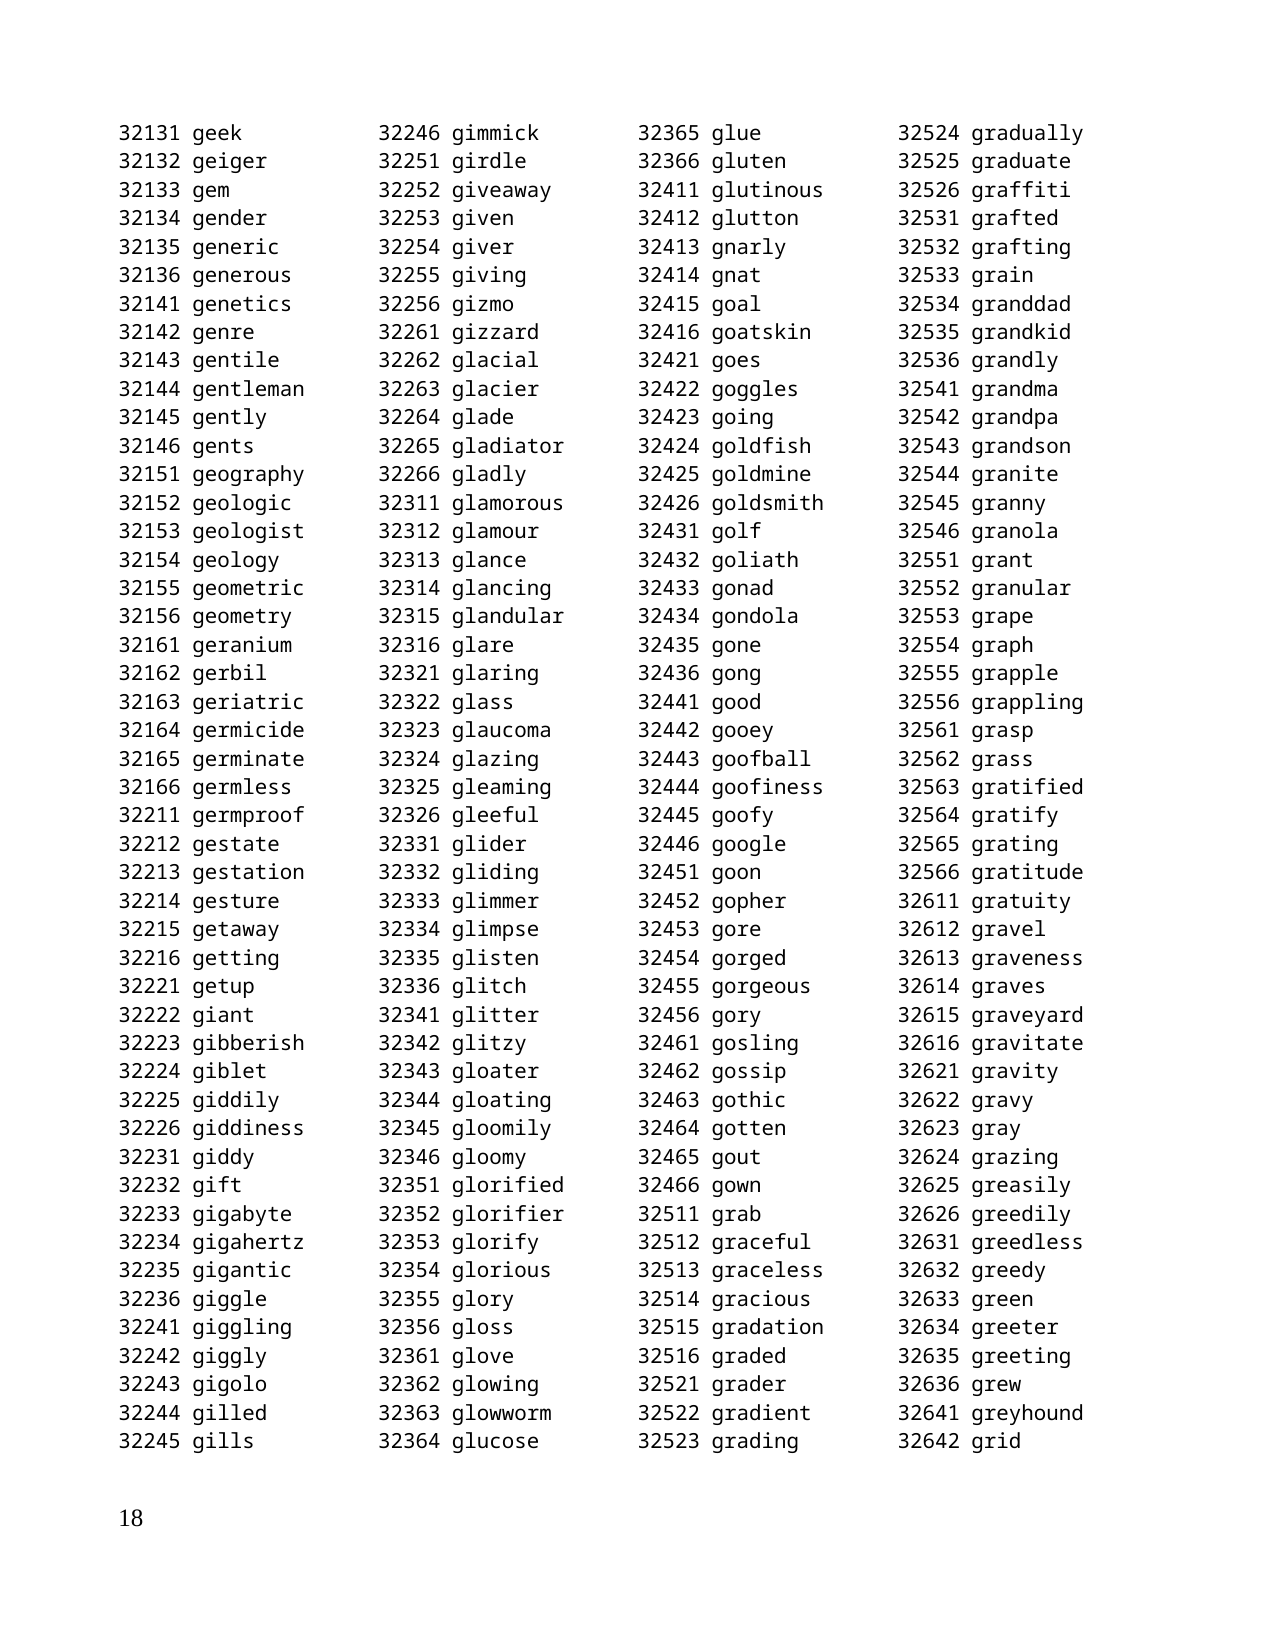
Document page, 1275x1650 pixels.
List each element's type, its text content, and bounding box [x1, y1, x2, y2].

text 32455 gorgeous [637, 971, 897, 1000]
text 32614 graves [897, 971, 1157, 1000]
text 32234 gigahertz [118, 1227, 378, 1256]
text 32222 giant [118, 1000, 378, 1028]
text 32153 geologist [118, 516, 378, 545]
text 32552 granular [897, 573, 1157, 602]
text 32346 gloomy [378, 1142, 637, 1170]
text 32564 gratify [897, 801, 1157, 829]
text 32315 glandular [378, 602, 637, 630]
text 32454 gorged [637, 943, 897, 971]
text 32443 goofball [637, 744, 897, 772]
text 32154 geology [118, 545, 378, 573]
text 32132 geiger [118, 147, 378, 175]
text 32565 grating [897, 829, 1157, 857]
text 32531 grafted [897, 203, 1157, 232]
text 32566 gratitude [897, 857, 1157, 886]
text 32345 gloomily [378, 1113, 637, 1142]
text 32161 geranium [118, 630, 378, 658]
text 32412 glutton [637, 203, 897, 232]
text 32361 glove [378, 1341, 637, 1369]
text 32515 gradation [637, 1312, 897, 1341]
text 32611 gratuity [897, 886, 1157, 914]
text 32151 geography [118, 459, 378, 488]
text 32453 gore [637, 914, 897, 943]
text 32366 gluten [637, 147, 897, 175]
text 32465 gout [637, 1142, 897, 1170]
text 32434 gondola [637, 602, 897, 630]
text 32423 going [637, 402, 897, 431]
text 32421 goes [637, 346, 897, 374]
text 32463 gothic [637, 1085, 897, 1113]
text 32425 goldmine [637, 459, 897, 488]
text 32144 gentleman [118, 374, 378, 402]
text 32316 glare [378, 630, 637, 658]
text 32561 grasp [897, 715, 1157, 744]
text 32334 glimpse [378, 914, 637, 943]
text 32342 glitzy [378, 1028, 637, 1057]
text 32355 glory [378, 1284, 637, 1312]
text 32265 gladiator [378, 431, 637, 459]
text 32321 glaring [378, 658, 637, 687]
text 32546 granola [897, 516, 1157, 545]
text 32451 goon [637, 857, 897, 886]
text 32444 goofiness [637, 772, 897, 801]
text 32223 gibberish [118, 1028, 378, 1057]
text 32243 gigolo [118, 1369, 378, 1398]
text 32226 giddiness [118, 1113, 378, 1142]
text 32142 genre [118, 317, 378, 346]
text 32641 greyhound [897, 1398, 1157, 1426]
text 32215 getaway [118, 914, 378, 943]
text 32441 good [637, 687, 897, 715]
text 32362 glowing [378, 1369, 637, 1398]
text 32623 gray [897, 1113, 1157, 1142]
text 32626 greedily [897, 1199, 1157, 1227]
text 32351 glorified [378, 1170, 637, 1199]
text 32236 giggle [118, 1284, 378, 1312]
text 32533 grain [897, 260, 1157, 289]
text 32256 gizmo [378, 289, 637, 317]
text 32416 goatskin [637, 317, 897, 346]
text 32464 gotten [637, 1113, 897, 1142]
text 32633 green [897, 1284, 1157, 1312]
text 32556 grappling [897, 687, 1157, 715]
text 32613 graveness [897, 943, 1157, 971]
text 32363 glowworm [378, 1398, 637, 1426]
text 32436 gong [637, 658, 897, 687]
text 32642 grid [897, 1426, 1157, 1455]
text 32452 gopher [637, 886, 897, 914]
text 32261 gizzard [378, 317, 637, 346]
text 32262 glacial [378, 346, 637, 374]
text 32141 genetics [118, 289, 378, 317]
text 32331 glider [378, 829, 637, 857]
text 32442 gooey [637, 715, 897, 744]
text 32211 germproof [118, 801, 378, 829]
text 32326 gleeful [378, 801, 637, 829]
text 32424 goldfish [637, 431, 897, 459]
text 32213 gestation [118, 857, 378, 886]
text 32266 gladly [378, 459, 637, 488]
text 32255 giving [378, 260, 637, 289]
text 32514 gracious [637, 1284, 897, 1312]
text 32526 graffiti [897, 175, 1157, 203]
text 32233 gigabyte [118, 1199, 378, 1227]
text 32155 geometric [118, 573, 378, 602]
text 32636 grew [897, 1369, 1157, 1398]
text 32632 greedy [897, 1256, 1157, 1284]
text 32241 giggling [118, 1312, 378, 1341]
text 32411 glutinous [637, 175, 897, 203]
text 32532 grafting [897, 232, 1157, 260]
text 32631 greedless [897, 1227, 1157, 1256]
text 32621 gravity [897, 1057, 1157, 1085]
text 32563 gratified [897, 772, 1157, 801]
text 32335 glisten [378, 943, 637, 971]
text 32164 germicide [118, 715, 378, 744]
text 32616 gravitate [897, 1028, 1157, 1057]
text 32535 grandkid [897, 317, 1157, 346]
text 32521 grader [637, 1369, 897, 1398]
text 32415 goal [637, 289, 897, 317]
text 32554 graph [897, 630, 1157, 658]
text 32252 giveaway [378, 175, 637, 203]
text 32461 gosling [637, 1028, 897, 1057]
text 32413 gnarly [637, 232, 897, 260]
text 32545 granny [897, 488, 1157, 516]
text 32165 germinate [118, 744, 378, 772]
text 32622 gravy [897, 1085, 1157, 1113]
text 32156 geometry [118, 602, 378, 630]
text 32136 generous [118, 260, 378, 289]
text 32264 glade [378, 402, 637, 431]
text 32635 greeting [897, 1341, 1157, 1369]
text 32311 glamorous [378, 488, 637, 516]
text 32146 gents [118, 431, 378, 459]
text 32625 greasily [897, 1170, 1157, 1199]
text 32356 gloss [378, 1312, 637, 1341]
text 32152 geologic [118, 488, 378, 516]
text 32253 given [378, 203, 637, 232]
text 32364 glucose [378, 1426, 637, 1455]
text 32232 gift [118, 1170, 378, 1199]
text 32522 gradient [637, 1398, 897, 1426]
text 32133 gem [118, 175, 378, 203]
text 32551 grant [897, 545, 1157, 573]
text 32163 geriatric [118, 687, 378, 715]
text 32162 gerbil [118, 658, 378, 687]
text 32543 grandson [897, 431, 1157, 459]
text 32344 gloating [378, 1085, 637, 1113]
text 32323 glaucoma [378, 715, 637, 744]
text 32251 girdle [378, 147, 637, 175]
text 32414 gnat [637, 260, 897, 289]
text 32231 giddy [118, 1142, 378, 1170]
text 32131 geek [118, 118, 378, 147]
text 32431 golf [637, 516, 897, 545]
text 32422 goggles [637, 374, 897, 402]
text 32333 glimmer [378, 886, 637, 914]
text 32254 giver [378, 232, 637, 260]
text 32324 glazing [378, 744, 637, 772]
text 32235 gigantic [118, 1256, 378, 1284]
text 32216 getting [118, 943, 378, 971]
text 32511 grab [637, 1199, 897, 1227]
text 32445 goofy [637, 801, 897, 829]
text 32426 goldsmith [637, 488, 897, 516]
text 32263 glacier [378, 374, 637, 402]
text 32341 glitter [378, 1000, 637, 1028]
text 32534 granddad [897, 289, 1157, 317]
text 32612 gravel [897, 914, 1157, 943]
text 32365 glue [637, 118, 897, 147]
text 32634 greeter [897, 1312, 1157, 1341]
text 32212 gestate [118, 829, 378, 857]
text 32246 gimmick [378, 118, 637, 147]
text 32145 gently [118, 402, 378, 431]
text 32352 glorifier [378, 1199, 637, 1227]
text 32214 gesture [118, 886, 378, 914]
text 32312 glamour [378, 516, 637, 545]
text 32134 gender [118, 203, 378, 232]
text 32244 gilled [118, 1398, 378, 1426]
text 32462 gossip [637, 1057, 897, 1085]
text 32456 gory [637, 1000, 897, 1028]
text 32542 grandpa [897, 402, 1157, 431]
text 32536 grandly [897, 346, 1157, 374]
text 32512 graceful [637, 1227, 897, 1256]
text 32544 granite [897, 459, 1157, 488]
text 32446 google [637, 829, 897, 857]
text 32314 glancing [378, 573, 637, 602]
text 32353 glorify [378, 1227, 637, 1256]
text 32332 gliding [378, 857, 637, 886]
text 32135 generic [118, 232, 378, 260]
text 32435 gone [637, 630, 897, 658]
text 32624 grazing [897, 1142, 1157, 1170]
text 32245 gills [118, 1426, 378, 1455]
text 32525 graduate [897, 147, 1157, 175]
text 32343 gloater [378, 1057, 637, 1085]
text 32524 gradually [897, 118, 1157, 147]
text 32562 grass [897, 744, 1157, 772]
text 32224 giblet [118, 1057, 378, 1085]
text 32242 giggly [118, 1341, 378, 1369]
text 32615 graveyard [897, 1000, 1157, 1028]
text 32466 gown [637, 1170, 897, 1199]
text 32553 grape [897, 602, 1157, 630]
text 32221 getup [118, 971, 378, 1000]
text 32516 graded [637, 1341, 897, 1369]
text 32354 glorious [378, 1256, 637, 1284]
text 32555 grapple [897, 658, 1157, 687]
text 32432 goliath [637, 545, 897, 573]
text 32513 graceless [637, 1256, 897, 1284]
text 32541 grandma [897, 374, 1157, 402]
text 32313 glance [378, 545, 637, 573]
text 32143 gentile [118, 346, 378, 374]
text 32225 giddily [118, 1085, 378, 1113]
text 32322 glass [378, 687, 637, 715]
text 32433 gonad [637, 573, 897, 602]
text 32325 gleaming [378, 772, 637, 801]
text 32523 grading [637, 1426, 897, 1455]
text 32166 germless [118, 772, 378, 801]
text 32336 glitch [378, 971, 637, 1000]
